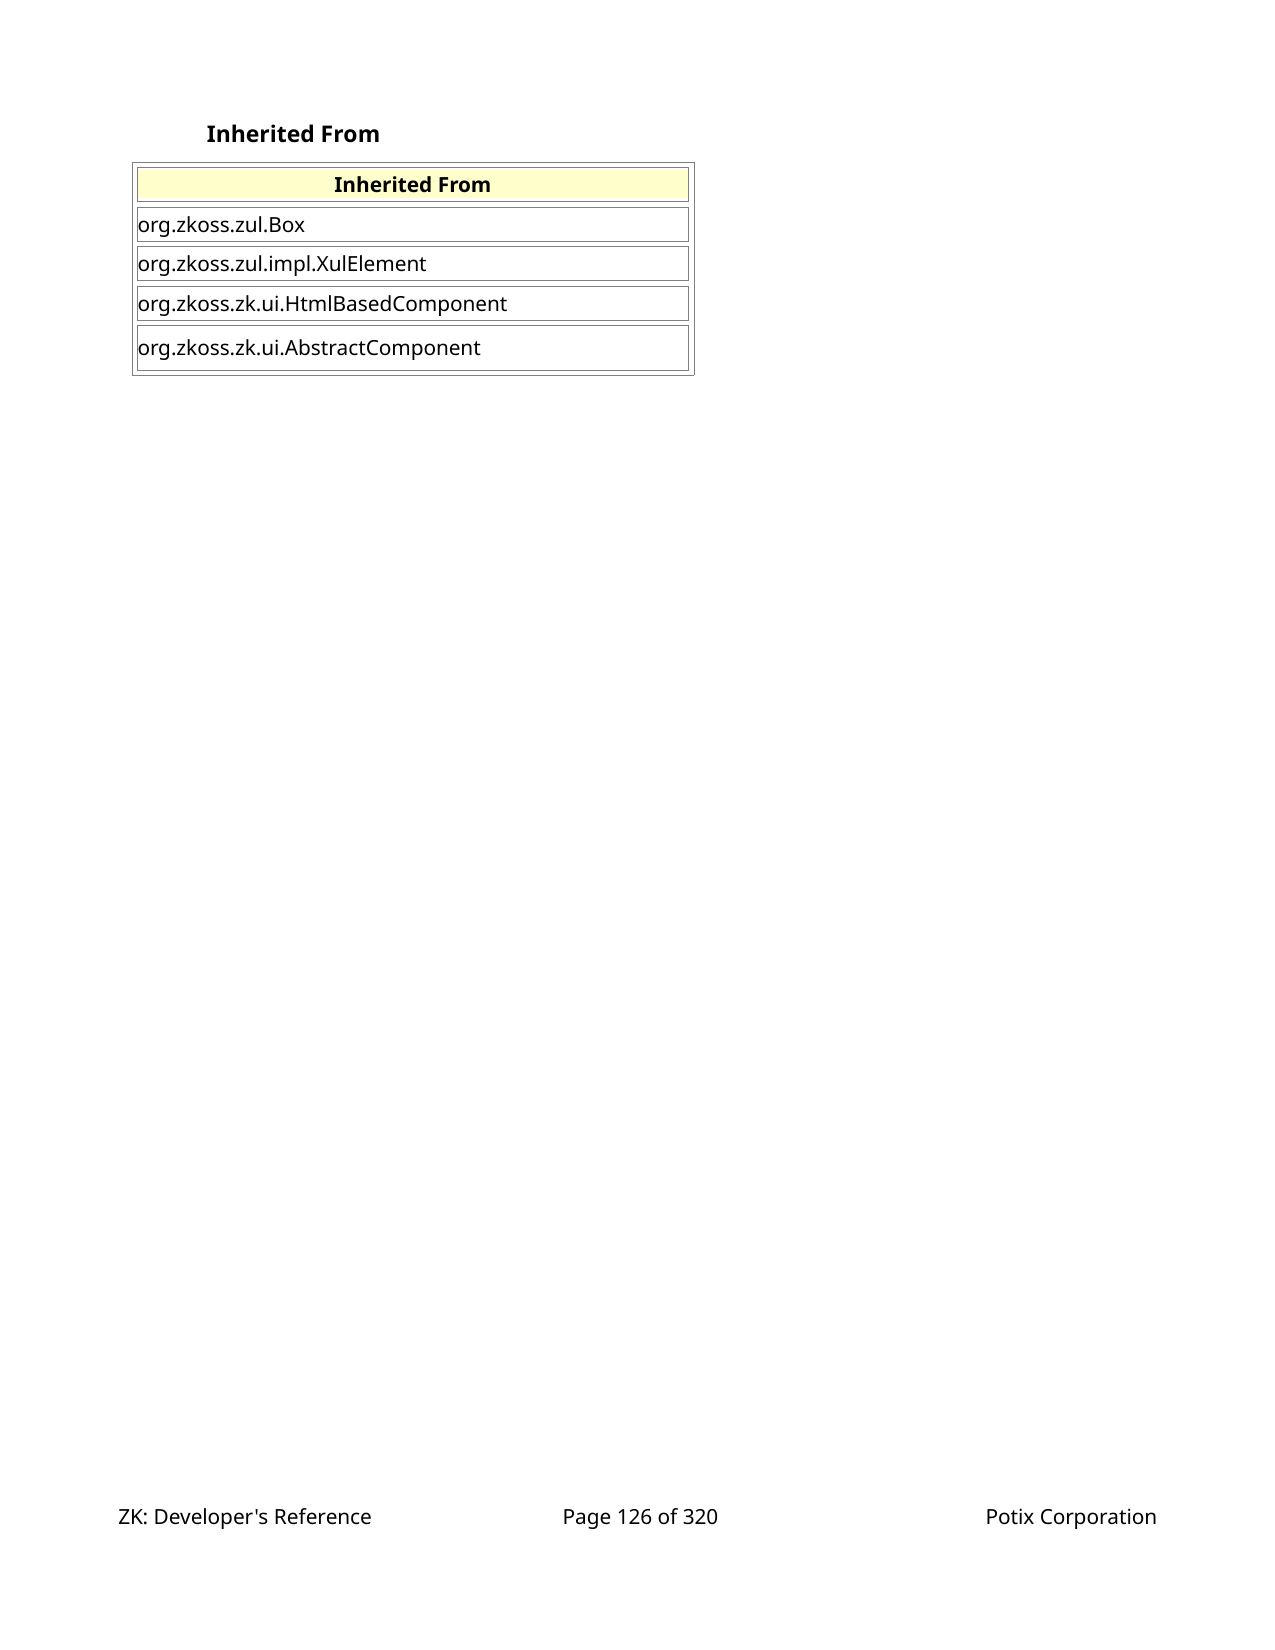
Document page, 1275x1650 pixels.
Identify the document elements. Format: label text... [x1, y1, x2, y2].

table_cell org.zkoss.zul.Box [134, 201, 691, 241]
table_cell org.zkoss.zul.impl.XulElement [134, 241, 691, 280]
table_cell org.zkoss.zk.ui.HtmlBasedComponent [134, 280, 691, 320]
table_header Inherited From [134, 163, 691, 201]
table_cell org.zkoss.zk.ui.AbstractComponent [134, 320, 691, 369]
subtitle Inherited From [207, 118, 1157, 149]
